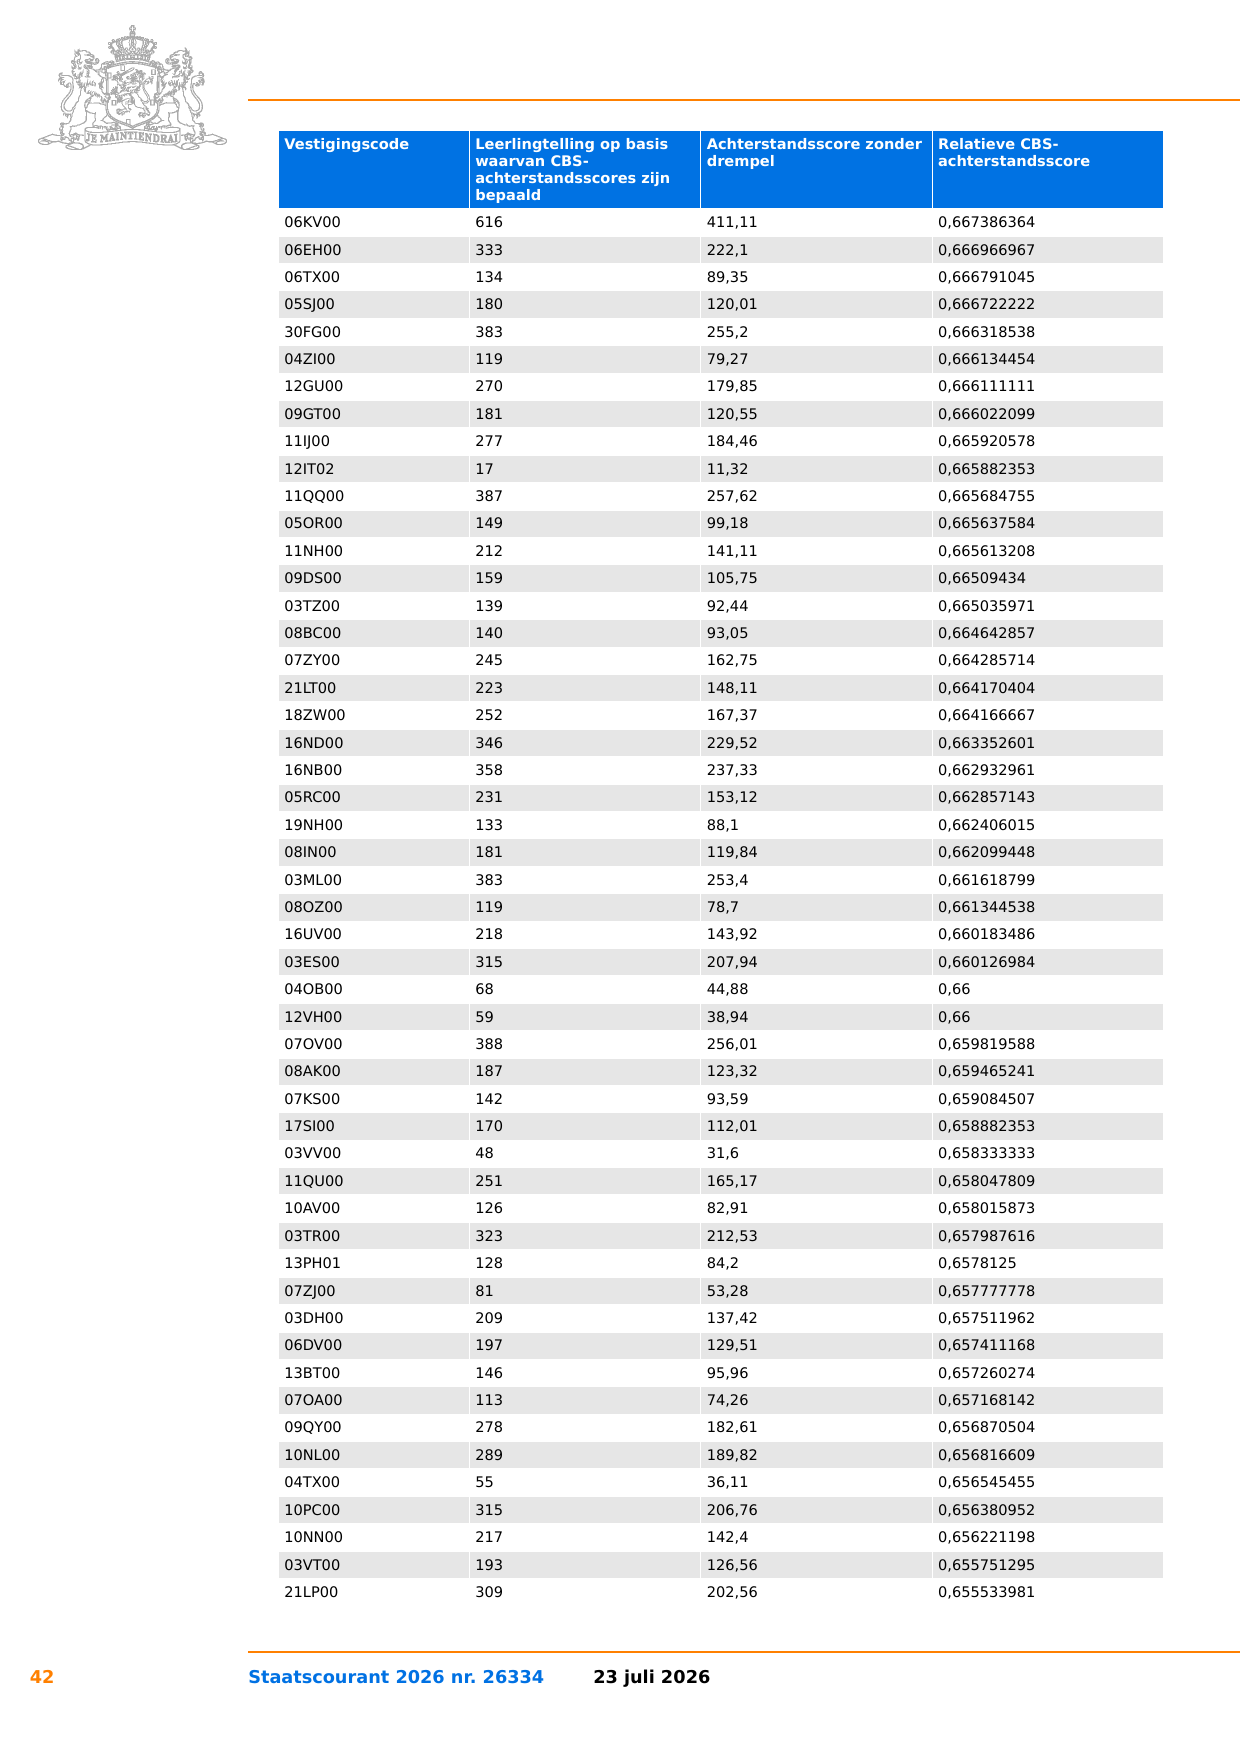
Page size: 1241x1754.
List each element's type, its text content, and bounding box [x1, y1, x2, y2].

table_cell 315 [470, 1497, 700, 1523]
table_cell 126 [470, 1196, 700, 1222]
table_cell 59 [470, 1004, 700, 1030]
table_cell 30FG00 [279, 319, 469, 345]
table_cell 06DV00 [279, 1333, 469, 1359]
table_cell 346 [470, 730, 700, 756]
table_cell 0,658047809 [933, 1168, 1163, 1194]
table_cell 0,659465241 [933, 1059, 1163, 1085]
table_cell 08BC00 [279, 620, 469, 647]
table_cell 0,663352601 [933, 730, 1163, 756]
table_cell 0,659084507 [933, 1086, 1163, 1112]
table_cell 148,11 [701, 675, 932, 701]
table_cell 0,656816609 [933, 1442, 1163, 1468]
table_cell 0,660183486 [933, 922, 1163, 948]
table_cell 0,665035971 [933, 593, 1163, 619]
table_cell 134 [470, 264, 700, 290]
table_cell 03ML00 [279, 867, 469, 893]
table_cell 48 [470, 1141, 700, 1167]
table_cell 53,28 [701, 1278, 932, 1304]
table_cell 82,91 [701, 1196, 932, 1222]
table_cell 0,658882353 [933, 1113, 1163, 1140]
table_cell 11NH00 [279, 538, 469, 564]
table_cell 119,84 [701, 839, 932, 866]
table_cell 21LT00 [279, 675, 469, 701]
table_cell 257,62 [701, 483, 932, 509]
table_cell 251 [470, 1168, 700, 1194]
table_cell 170 [470, 1113, 700, 1140]
table_cell 07OA00 [279, 1387, 469, 1414]
table_cell 128 [470, 1250, 700, 1277]
table_cell 0,657260274 [933, 1360, 1163, 1386]
table_cell 153,12 [701, 785, 932, 811]
table_cell 21LP00 [279, 1579, 469, 1605]
table_cell 88,1 [701, 812, 932, 838]
table_cell 0,665637584 [933, 511, 1163, 537]
table_cell 0,656870504 [933, 1415, 1163, 1441]
table_cell 140 [470, 620, 700, 647]
table_cell 09QY00 [279, 1415, 469, 1441]
table_cell 0,666111111 [933, 374, 1163, 400]
table_cell 11IJ00 [279, 429, 469, 455]
table_cell 182,61 [701, 1415, 932, 1441]
table_cell 383 [470, 319, 700, 345]
table_cell 218 [470, 922, 700, 948]
table_cell 03VT00 [279, 1552, 469, 1578]
table_cell 189,82 [701, 1442, 932, 1468]
table_cell 11QU00 [279, 1168, 469, 1194]
table_cell 93,05 [701, 620, 932, 647]
table_cell 184,46 [701, 429, 932, 455]
table_cell 358 [470, 757, 700, 783]
table_cell 09DS00 [279, 565, 469, 592]
table_cell 206,76 [701, 1497, 932, 1523]
table_cell 237,33 [701, 757, 932, 783]
table_cell 387 [470, 483, 700, 509]
table_cell 0,658333333 [933, 1141, 1163, 1167]
table_cell 270 [470, 374, 700, 400]
table_cell 119 [470, 346, 700, 373]
table_cell 05OR00 [279, 511, 469, 537]
table_cell 181 [470, 839, 700, 866]
table_cell 277 [470, 429, 700, 455]
table_cell 309 [470, 1579, 700, 1605]
table_cell 0,664170404 [933, 675, 1163, 701]
table_cell 55 [470, 1470, 700, 1496]
table_cell 197 [470, 1333, 700, 1359]
table_cell 04ZI00 [279, 346, 469, 373]
table_cell 165,17 [701, 1168, 932, 1194]
table_cell 12GU00 [279, 374, 469, 400]
table_cell 0,664642857 [933, 620, 1163, 647]
table_cell 93,59 [701, 1086, 932, 1112]
table_cell 137,42 [701, 1305, 932, 1331]
table_cell 04TX00 [279, 1470, 469, 1496]
table_cell 0,665882353 [933, 456, 1163, 482]
table_cell 252 [470, 703, 700, 729]
table_cell 112,01 [701, 1113, 932, 1140]
table_cell 278 [470, 1415, 700, 1441]
table_cell 03TZ00 [279, 593, 469, 619]
table_cell 120,01 [701, 291, 932, 318]
table_cell 167,37 [701, 703, 932, 729]
table_cell 105,75 [701, 565, 932, 592]
table_cell 92,44 [701, 593, 932, 619]
table_cell 187 [470, 1059, 700, 1085]
table_cell 0,656380952 [933, 1497, 1163, 1523]
table_cell 146 [470, 1360, 700, 1386]
table_cell 0,659819588 [933, 1031, 1163, 1057]
table_cell 12IT02 [279, 456, 469, 482]
table_cell 44,88 [701, 976, 932, 1003]
table_cell 17 [470, 456, 700, 482]
table_cell 03ES00 [279, 949, 469, 975]
table_cell 193 [470, 1552, 700, 1578]
table_cell 0,662099448 [933, 839, 1163, 866]
table_cell 0,661618799 [933, 867, 1163, 893]
table_cell 05SJ00 [279, 291, 469, 318]
table_cell 0,660126984 [933, 949, 1163, 975]
table_cell 207,94 [701, 949, 932, 975]
table_cell 95,96 [701, 1360, 932, 1386]
table_cell 0,66 [933, 976, 1163, 1003]
table_cell 0,666022099 [933, 401, 1163, 427]
table_cell 616 [470, 209, 700, 236]
table_cell 0,656545455 [933, 1470, 1163, 1496]
table_cell 0,666134454 [933, 346, 1163, 373]
table_cell 159 [470, 565, 700, 592]
table_cell 245 [470, 648, 700, 674]
table_header Vestigingscode [279, 131, 469, 208]
table_cell 08AK00 [279, 1059, 469, 1085]
table_cell 181 [470, 401, 700, 427]
table_cell 388 [470, 1031, 700, 1057]
table_cell 0,66509434 [933, 565, 1163, 592]
table_cell 10NN00 [279, 1524, 469, 1551]
table_cell 255,2 [701, 319, 932, 345]
table_cell 142 [470, 1086, 700, 1112]
table_cell 256,01 [701, 1031, 932, 1057]
table_cell 0,662857143 [933, 785, 1163, 811]
table_cell 89,35 [701, 264, 932, 290]
table_cell 0,661344538 [933, 894, 1163, 921]
table_cell 0,664166667 [933, 703, 1163, 729]
table_cell 229,52 [701, 730, 932, 756]
table_cell 202,56 [701, 1579, 932, 1605]
table_cell 18ZW00 [279, 703, 469, 729]
table_cell 0,655751295 [933, 1552, 1163, 1578]
table_cell 08OZ00 [279, 894, 469, 921]
table_cell 0,657511962 [933, 1305, 1163, 1331]
table_cell 0,657411168 [933, 1333, 1163, 1359]
table_cell 16UV00 [279, 922, 469, 948]
table_cell 212 [470, 538, 700, 564]
table_cell 68 [470, 976, 700, 1003]
table_cell 383 [470, 867, 700, 893]
table_cell 10NL00 [279, 1442, 469, 1468]
table_cell 180 [470, 291, 700, 318]
table_cell 16ND00 [279, 730, 469, 756]
table_cell 84,2 [701, 1250, 932, 1277]
table_cell 141,11 [701, 538, 932, 564]
table_cell 11QQ00 [279, 483, 469, 509]
table_cell 212,53 [701, 1223, 932, 1249]
table_cell 10AV00 [279, 1196, 469, 1222]
table_cell 0,665613208 [933, 538, 1163, 564]
table_cell 13BT00 [279, 1360, 469, 1386]
table_cell 179,85 [701, 374, 932, 400]
table_cell 03VV00 [279, 1141, 469, 1167]
table_cell 0,657168142 [933, 1387, 1163, 1414]
table_cell 0,665920578 [933, 429, 1163, 455]
table_cell 209 [470, 1305, 700, 1331]
table_cell 120,55 [701, 401, 932, 427]
table_cell 12VH00 [279, 1004, 469, 1030]
table_cell 10PC00 [279, 1497, 469, 1523]
table_cell 139 [470, 593, 700, 619]
table_cell 0,666966967 [933, 237, 1163, 263]
table_cell 0,6578125 [933, 1250, 1163, 1277]
table_cell 13PH01 [279, 1250, 469, 1277]
picture [38, 25, 227, 150]
table_cell 0,666318538 [933, 319, 1163, 345]
table_cell 149 [470, 511, 700, 537]
table_cell 06EH00 [279, 237, 469, 263]
table_cell 315 [470, 949, 700, 975]
table_cell 06TX00 [279, 264, 469, 290]
table_cell 231 [470, 785, 700, 811]
table_cell 07ZJ00 [279, 1278, 469, 1304]
table_cell 03DH00 [279, 1305, 469, 1331]
table_cell 99,18 [701, 511, 932, 537]
table_cell 09GT00 [279, 401, 469, 427]
table_cell 81 [470, 1278, 700, 1304]
table_cell 333 [470, 237, 700, 263]
table_cell 19NH00 [279, 812, 469, 838]
table_cell 07ZY00 [279, 648, 469, 674]
table_cell 16NB00 [279, 757, 469, 783]
table_cell 129,51 [701, 1333, 932, 1359]
table_cell 123,32 [701, 1059, 932, 1085]
table_cell 0,666791045 [933, 264, 1163, 290]
table_cell 03TR00 [279, 1223, 469, 1249]
table_cell 36,11 [701, 1470, 932, 1496]
table_cell 217 [470, 1524, 700, 1551]
table_cell 38,94 [701, 1004, 932, 1030]
table_cell 0,655533981 [933, 1579, 1163, 1605]
table_cell 126,56 [701, 1552, 932, 1578]
table_cell 11,32 [701, 456, 932, 482]
table_header Achterstandsscore zonder drempel [701, 131, 932, 208]
table_cell 79,27 [701, 346, 932, 373]
table_header Leerlingtelling op basis waarvan CBS-achterstandsscores zijn bepaald [470, 131, 700, 208]
table_cell 143,92 [701, 922, 932, 948]
table_cell 223 [470, 675, 700, 701]
table_cell 113 [470, 1387, 700, 1414]
table_cell 411,11 [701, 209, 932, 236]
table_cell 119 [470, 894, 700, 921]
table_cell 0,657987616 [933, 1223, 1163, 1249]
table_cell 0,667386364 [933, 209, 1163, 236]
table_cell 05RC00 [279, 785, 469, 811]
table_cell 31,6 [701, 1141, 932, 1167]
table_cell 162,75 [701, 648, 932, 674]
table_cell 17SI00 [279, 1113, 469, 1140]
table_cell 0,662932961 [933, 757, 1163, 783]
table_cell 222,1 [701, 237, 932, 263]
table_header Relatieve CBS-achterstandsscore [933, 131, 1163, 208]
table_cell 0,662406015 [933, 812, 1163, 838]
table_cell 0,656221198 [933, 1524, 1163, 1551]
table_cell 74,26 [701, 1387, 932, 1414]
table_cell 06KV00 [279, 209, 469, 236]
table_cell 78,7 [701, 894, 932, 921]
table_cell 0,666722222 [933, 291, 1163, 318]
table_cell 08IN00 [279, 839, 469, 866]
table_cell 133 [470, 812, 700, 838]
table_cell 0,657777778 [933, 1278, 1163, 1304]
table_cell 142,4 [701, 1524, 932, 1551]
table_cell 0,658015873 [933, 1196, 1163, 1222]
table_cell 0,665684755 [933, 483, 1163, 509]
table_cell 04OB00 [279, 976, 469, 1003]
table_cell 07OV00 [279, 1031, 469, 1057]
table_cell 0,66 [933, 1004, 1163, 1030]
table_cell 289 [470, 1442, 700, 1468]
table_cell 253,4 [701, 867, 932, 893]
table_cell 07KS00 [279, 1086, 469, 1112]
table_cell 323 [470, 1223, 700, 1249]
table_cell 0,664285714 [933, 648, 1163, 674]
